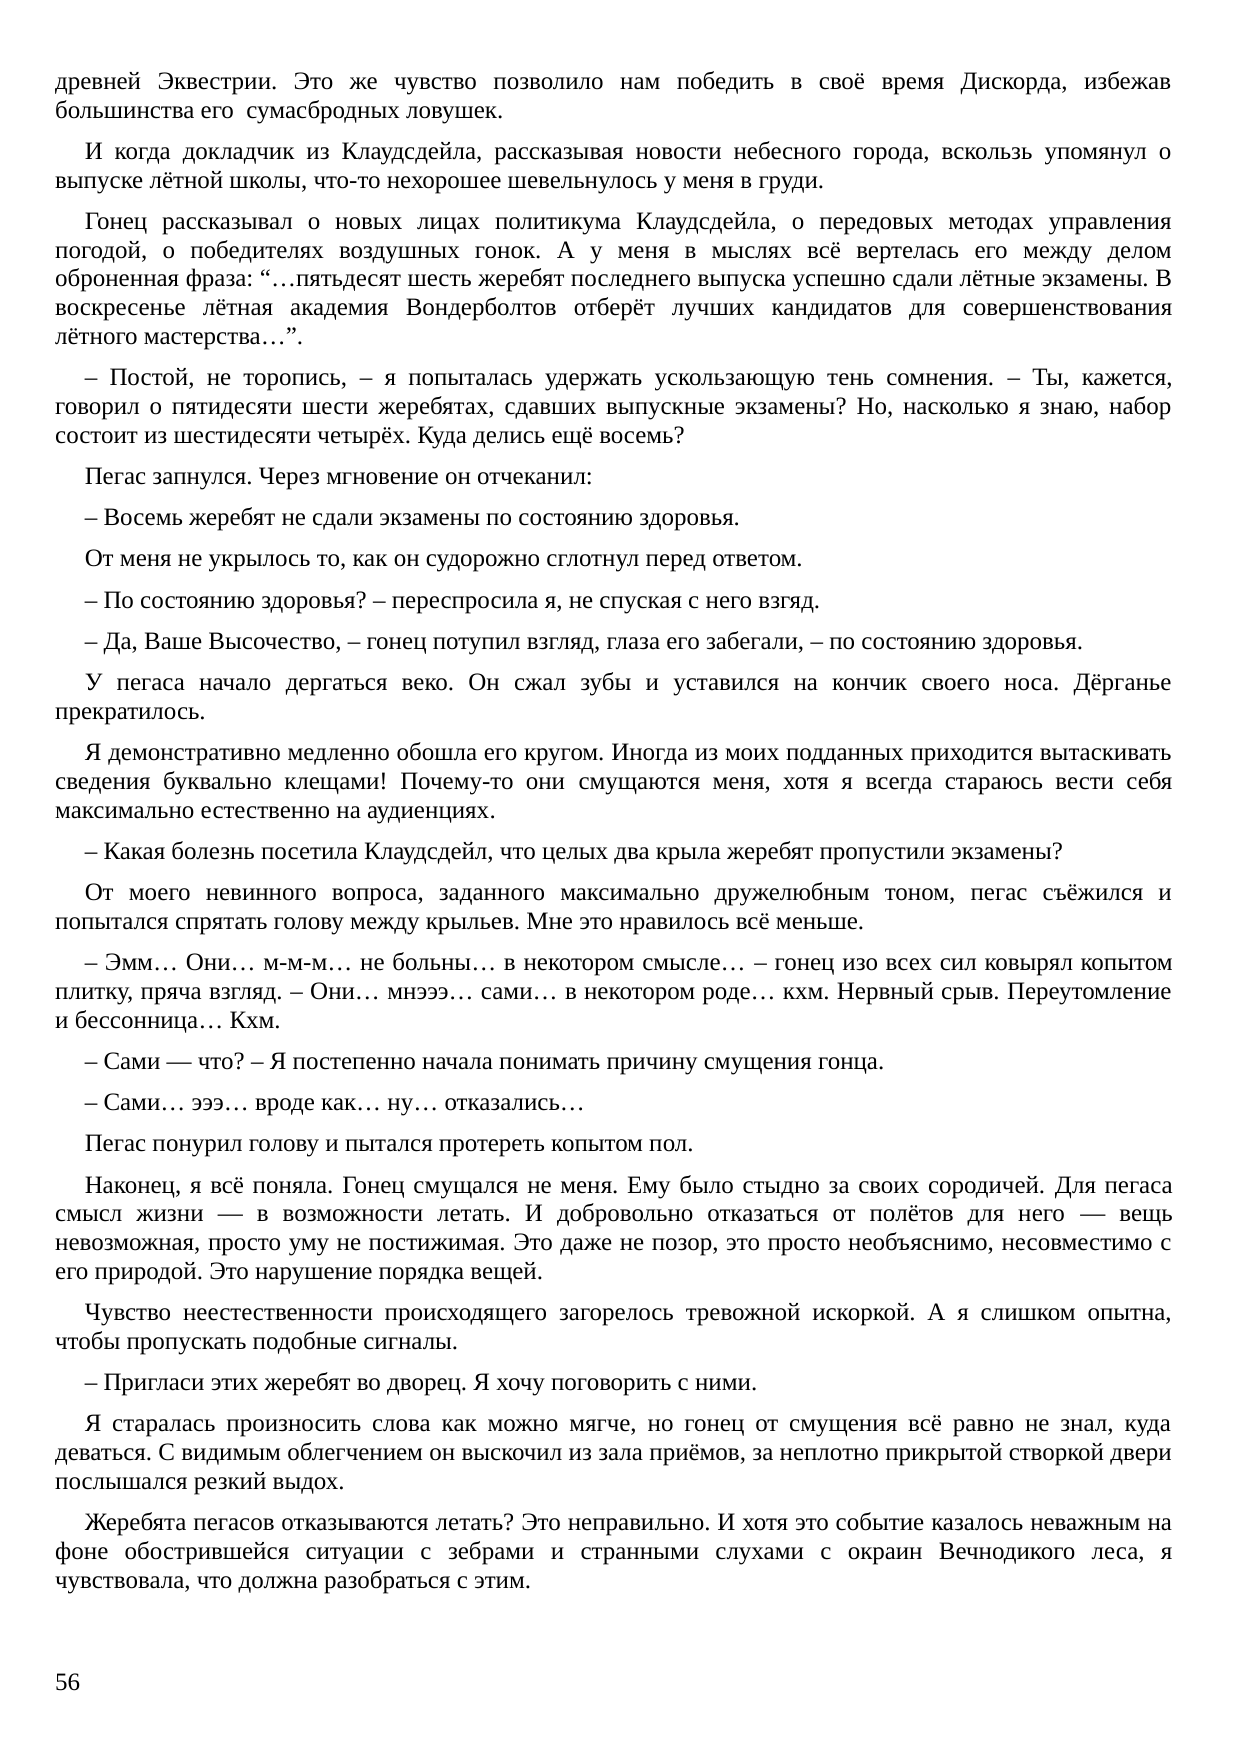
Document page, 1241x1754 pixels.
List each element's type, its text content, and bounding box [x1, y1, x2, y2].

text И когда докладчик из Клаудсдейла, рассказывая новости небесного города, вскользь упомянул о выпуске лётной школы, что-то нехорошее шевельнулось у меня в груди. [55, 136, 1173, 193]
text Гонец рассказывал о новых лицах политикума Клаудсдейла, о передовых методах управления погодой, о победителях воздушных гонок. А у меня в мыслях всё вертелась его между делом оброненная фраза: “…пятьдесят шесть жеребят последнего выпуска успешно сдали лётные экзамены. В воскресенье лётная академия Вондерболтов отберёт лучших кандидатов для совершенствования лётного мастерства…”. [55, 206, 1173, 350]
text Я демонстративно медленно обошла его кругом. Иногда из моих подданных приходится вытаскивать сведения буквально клещами! Почему-то они смущаются меня, хотя я всегда стараюсь вести себя максимально естественно на аудиенциях. [55, 737, 1173, 823]
text древней Эквестрии. Это же чувство позволило нам победить в своё время Дискорда, избежав большинства его сумасбродных ловушек. [55, 66, 1173, 123]
text У пегаса начало дергаться веко. Он сжал зубы и уставился на кончик своего носа. Дёрганье прекратилось. [55, 667, 1173, 725]
text – Сами — что? – Я постепенно начала понимать причину смущения гонца. [55, 1046, 1173, 1075]
text Пегас понурил голову и пытался протереть копытом пол. [55, 1128, 1173, 1157]
text Я старалась произносить слова как можно мягче, но гонец от смущения всё равно не знал, куда деваться. С видимым облегчением он выскочил из зала приёмов, за неплотно прикрытой створкой двери послышался резкий выдох. [55, 1408, 1173, 1495]
text – Постой, не торопись, – я попыталась удержать ускользающую тень сомнения. – Ты, кажется, говорил о пятидесяти шести жеребятах, сдавших выпускные экзамены? Но, насколько я знаю, набор состоит из шестидесяти четырёх. Куда делись ещё восемь? [55, 362, 1173, 448]
text – Да, Ваше Высочество, – гонец потупил взгляд, глаза его забегали, – по состоянию здоровья. [55, 626, 1173, 655]
text – Сами… эээ… вроде как… ну… отказались… [55, 1087, 1173, 1116]
text От меня не укрылось то, как он судорожно сглотнул перед ответом. [55, 543, 1173, 572]
text – Пригласи этих жеребят во дворец. Я хочу поговорить с ними. [55, 1367, 1173, 1396]
text Наконец, я всё поняла. Гонец смущался не меня. Ему было стыдно за своих сородичей. Для пегаса смысл жизни — в возможности летать. И добровольно отказаться от полётов для него — вещь невозможная, просто уму не постижимая. Это даже не позор, это просто необъяснимо, несовместимо с его природой. Это нарушение порядка вещей. [55, 1170, 1173, 1285]
text Чувство неестественности происходящего загорелось тревожной искоркой. А я слишком опытна, чтобы пропускать подобные сигналы. [55, 1297, 1173, 1355]
text От моего невинного вопроса, заданного максимально дружелюбным тоном, пегас съёжился и попытался спрятать голову между крыльев. Мне это нравилось всё меньше. [55, 877, 1173, 935]
text – Какая болезнь посетила Клаудсдейл, что целых два крыла жеребят пропустили экзамены? [55, 836, 1173, 865]
text – По состоянию здоровья? – переспросила я, не спуская с него взгяд. [55, 585, 1173, 613]
text Жеребята пегасов отказываются летать? Это неправильно. И хотя это событие казалось неважным на фоне обострившейся ситуации с зебрами и странными слухами с окраин Вечнодикого леса, я чувствовала, что должна разобраться с этим. [55, 1507, 1173, 1593]
text – Эмм… Они… м-м-м… не больны… в некотором смысле… – гонец изо всех сил ковырял копытом плитку, пряча взгляд. – Они… мнэээ… сами… в некотором роде… кхм. Нервный срыв. Переутомление и бессонница… Кхм. [55, 947, 1173, 1033]
text – Восемь жеребят не сдали экзамены по состоянию здоровья. [55, 502, 1173, 531]
text Пегас запнулся. Через мгновение он отчеканил: [55, 461, 1173, 490]
